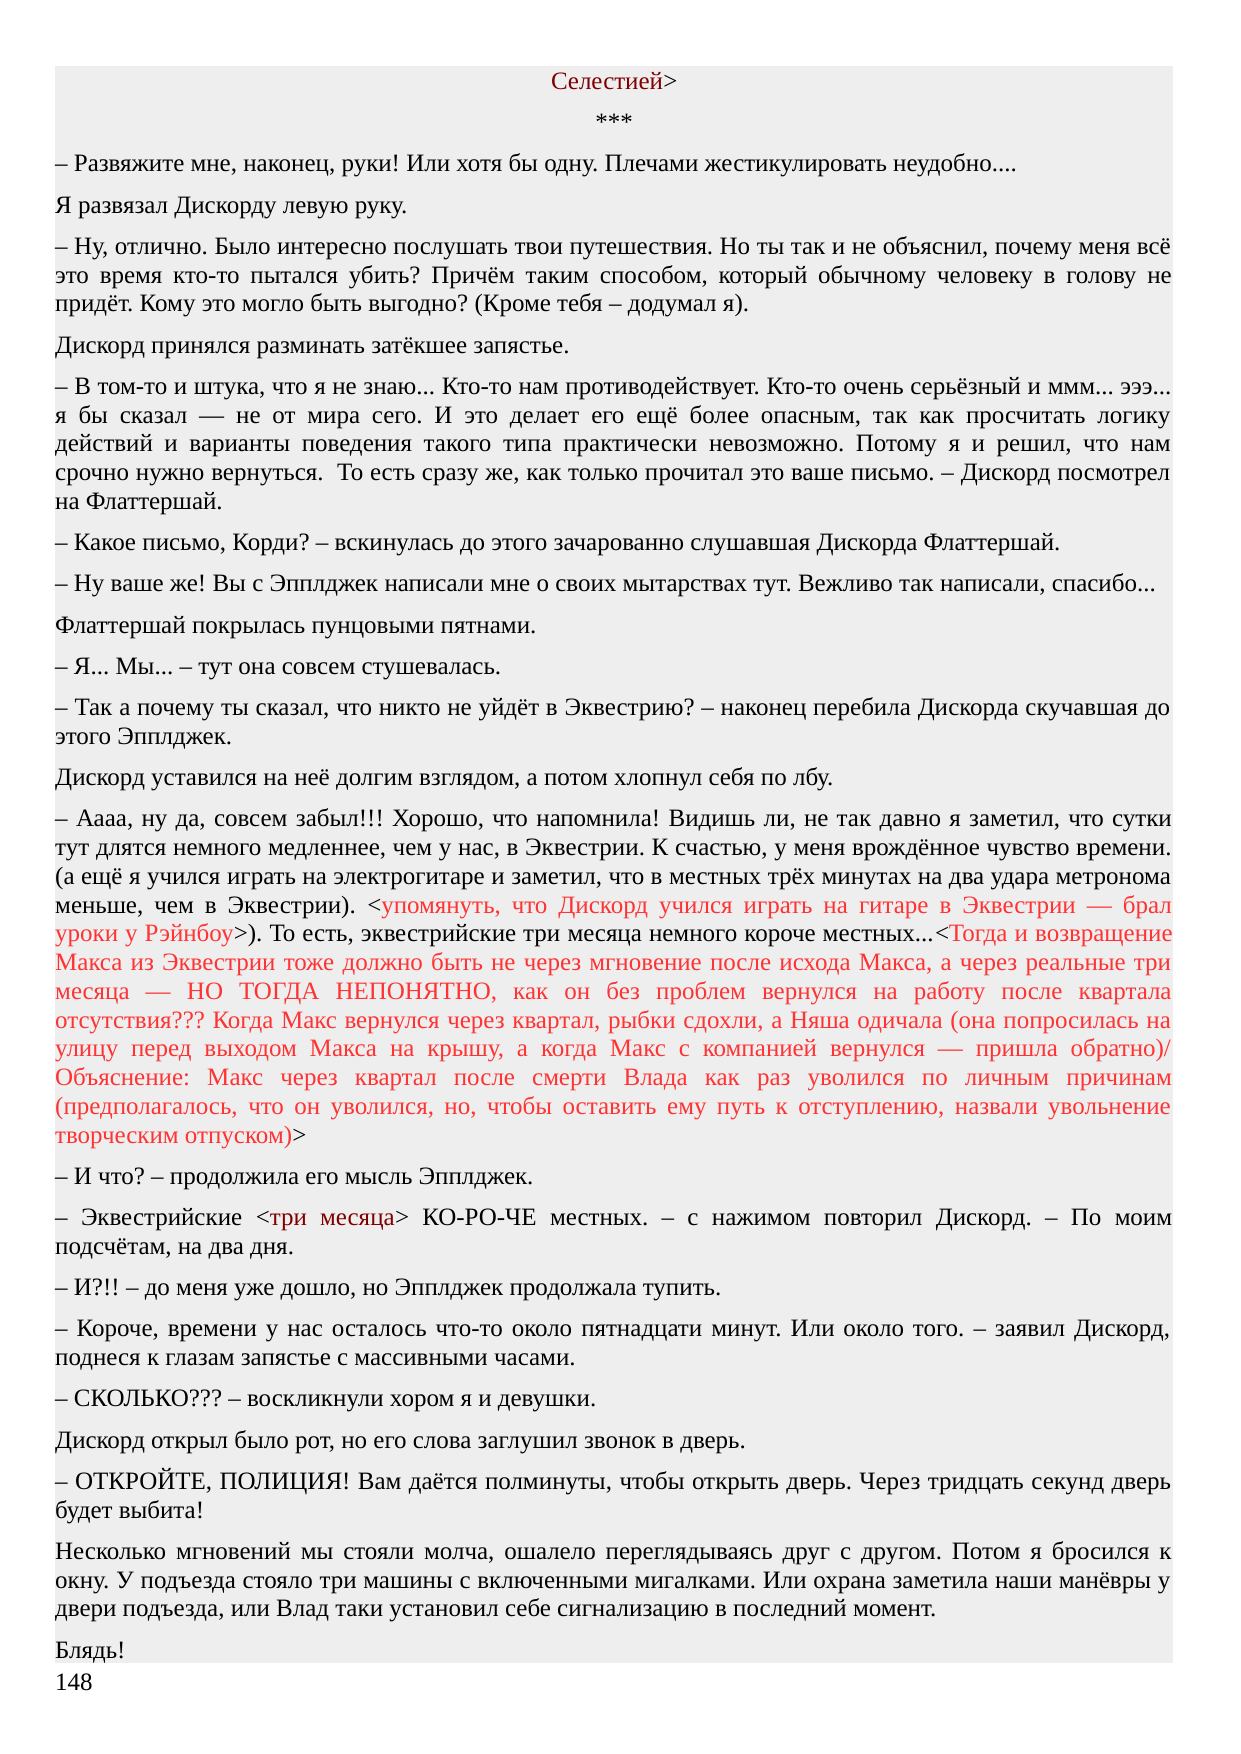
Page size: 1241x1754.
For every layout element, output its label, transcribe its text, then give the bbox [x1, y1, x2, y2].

text – ОТКРОЙТЕ, ПОЛИЦИЯ! Вам даётся полминуты, чтобы открыть дверь. Через тридцать секунд дверь будет выбита! [55, 1466, 1173, 1523]
text – Я... Мы... – тут она совсем стушевалась. [55, 651, 1173, 680]
text Дискорд уставился на неё долгим взглядом, а потом хлопнул себя по лбу. [55, 762, 1173, 791]
text – СКОЛЬКО??? – воскликнули хором я и девушки. [55, 1383, 1173, 1412]
text – И что? – продолжила его мысль Эпплджек. [55, 1161, 1173, 1190]
text Флаттершай покрылась пунцовыми пятнами. [55, 610, 1173, 638]
text Несколько мгновений мы стояли молча, ошалело переглядываясь друг с другом. Потом я бросился к окну. У подъезда стояло три машины с включенными мигалками. Или охрана заметила наши манёвры у двери подъезда, или Влад таки установил себе сигнализацию в последний момент. [55, 1536, 1173, 1622]
text Блядь! [55, 1635, 1173, 1663]
text *** [55, 107, 1173, 136]
text Я развязал Дискорду левую руку. [55, 190, 1173, 218]
text Селестией> [55, 66, 1173, 95]
text – Развяжите мне, наконец, руки! Или хотя бы одну. Плечами жестикулировать неудобно.... [55, 148, 1173, 177]
text Дискорд открыл было рот, но его слова заглушил звонок в дверь. [55, 1425, 1173, 1453]
text – И?!! – до меня уже дошло, но Эпплджек продолжала тупить. [55, 1272, 1173, 1301]
text – Аааа, ну да, совсем забыл!!! Хорошо, что напомнила! Видишь ли, не так давно я заметил, что сутки тут длятся немного медленнее, чем у нас, в Эквестрии. К счастью, у меня врождённое чувство времени. (а ещё я учился играть на электрогитаре и заметил, что в местных трёх минутах на два удара метронома меньше, чем в Эквестрии). <упомянуть, что Дискорд учился играть на гитаре в Эквестрии — брал уроки у Рэйнбоу>). То есть, эквестрийские три месяца немного короче местных...<Тогда и возвращение Макса из Эквестрии тоже должно быть не через мгновение после исхода Макса, а через реальные три месяца — НО ТОГДА НЕПОНЯТНО, как он без проблем вернулся на работу после квартала отсутствия??? Когда Макс вернулся через квартал, рыбки сдохли, а Няша одичала (она попросилась на улицу перед выходом Макса на крышу, а когда Макс с компанией вернулся — пришла обратно)/ Объяснение: Макс через квартал после смерти Влада как раз уволился по личным причинам (предполагалось, что он уволился, но, чтобы оставить ему путь к отступлению, назвали увольнение творческим отпуском)> [55, 803, 1173, 1148]
text – В том-то и штука, что я не знаю... Кто-то нам противодействует. Кто-то очень серьёзный и ммм... эээ... я бы сказал — не от мира сего. И это делает его ещё более опасным, так как просчитать логику действий и варианты поведения такого типа практически невозможно. Потому я и решил, что нам срочно нужно вернуться. То есть сразу же, как только прочитал это ваше письмо. – Дискорд посмотрел на Флаттершай. [55, 371, 1173, 515]
text – Ну ваше же! Вы с Эпплджек написали мне о своих мытарствах тут. Вежливо так написали, спасибо... [55, 568, 1173, 597]
text – Ну, отлично. Было интересно послушать твои путешествия. Но ты так и не объяснил, почему меня всё это время кто-то пытался убить? Причём таким способом, который обычному человеку в голову не придёт. Кому это могло быть выгодно? (Кроме тебя – додумал я). [55, 231, 1173, 317]
text – Короче, времени у нас осталось что-то около пятнадцати минут. Или около того. – заявил Дискорд, поднеся к глазам запястье с массивными часами. [55, 1313, 1173, 1371]
text – Так а почему ты сказал, что никто не уйдёт в Эквестрию? – наконец перебила Дискорда скучавшая до этого Эпплджек. [55, 692, 1173, 750]
text – Эквестрийские <три месяца> КО-РО-ЧЕ местных. – с нажимом повторил Дискорд. – По моим подсчётам, на два дня. [55, 1202, 1173, 1260]
text – Какое письмо, Корди? – вскинулась до этого зачарованно слушавшая Дискорда Флаттершай. [55, 527, 1173, 556]
text Дискорд принялся разминать затёкшее запястье. [55, 330, 1173, 358]
